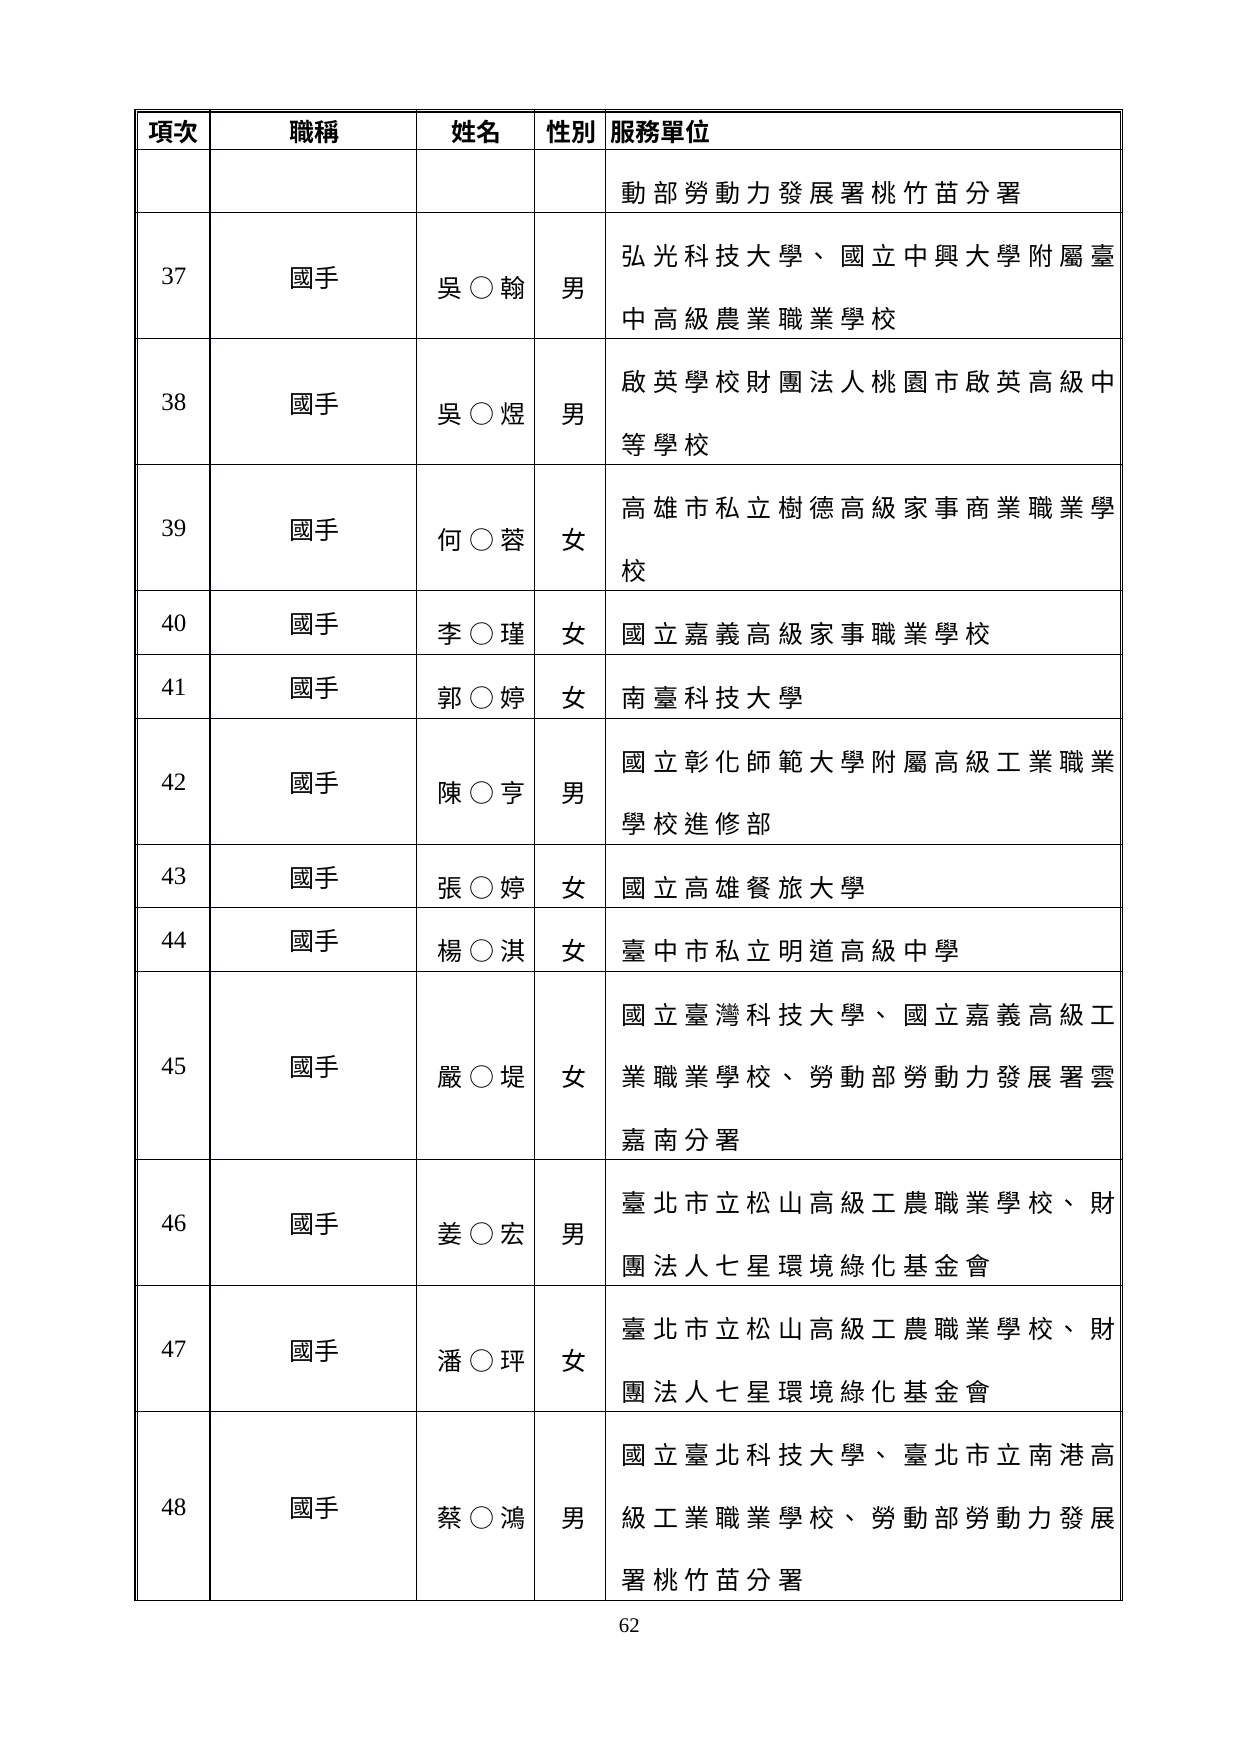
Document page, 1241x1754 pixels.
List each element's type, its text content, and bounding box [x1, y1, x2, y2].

table_cell 吳○煜 [417, 339, 534, 464]
table_cell 42 [138, 719, 209, 843]
table_cell 姜○宏 [417, 1160, 534, 1285]
table_cell 女 [535, 1286, 605, 1411]
table_cell 38 [138, 339, 209, 464]
table_cell 臺北市立松山高級工農職業學校、財團法人七星環境綠化基金會 [606, 1286, 1120, 1411]
table_cell 南臺科技大學 [606, 655, 1120, 717]
table_header 職稱 [211, 113, 416, 149]
table_cell 國手 [211, 465, 416, 590]
table_cell [535, 150, 605, 212]
table_cell 蔡○鴻 [417, 1412, 534, 1600]
table_cell 何○蓉 [417, 465, 534, 590]
table_cell [417, 150, 534, 212]
table_cell 國手 [211, 972, 416, 1159]
table_cell 高雄市私立樹德高級家事商業職業學校 [606, 465, 1120, 590]
table_cell 男 [535, 1412, 605, 1600]
table_cell 吳○翰 [417, 213, 534, 338]
table_cell 動部勞動力發展署桃竹苗分署 [606, 150, 1120, 212]
table_cell 48 [138, 1412, 209, 1600]
table_cell 47 [138, 1286, 209, 1411]
table_header 項次 [138, 113, 209, 149]
table_cell 弘光科技大學、國立中興大學附屬臺中高級農業職業學校 [606, 213, 1120, 338]
table_cell 臺中市私立明道高級中學 [606, 908, 1120, 971]
table_cell [211, 150, 416, 212]
table_cell 國立臺灣科技大學、國立嘉義高級工業職業學校、勞動部勞動力發展署雲嘉南分署 [606, 972, 1120, 1159]
table_cell 國立彰化師範大學附屬高級工業職業學校進修部 [606, 719, 1120, 843]
table_cell 男 [535, 213, 605, 338]
table_cell 張○婷 [417, 845, 534, 907]
table_cell 男 [535, 719, 605, 843]
table_cell 46 [138, 1160, 209, 1285]
table_header 姓名 [417, 113, 534, 149]
table_cell 國立高雄餐旅大學 [606, 845, 1120, 907]
table_cell 43 [138, 845, 209, 907]
table_cell 女 [535, 465, 605, 590]
table_cell 郭○婷 [417, 655, 534, 717]
table_cell 國手 [211, 591, 416, 654]
table_cell 國手 [211, 908, 416, 971]
table_cell 國手 [211, 845, 416, 907]
table_header 性別 [535, 113, 605, 149]
table_cell 39 [138, 465, 209, 590]
table_cell 嚴○堤 [417, 972, 534, 1159]
table_cell 女 [535, 845, 605, 907]
table_cell 陳○亨 [417, 719, 534, 843]
table_cell 國手 [211, 1286, 416, 1411]
table_cell 國手 [211, 655, 416, 717]
table_cell 國手 [211, 339, 416, 464]
table_cell 楊○淇 [417, 908, 534, 971]
table_cell 41 [138, 655, 209, 717]
table_cell 國立臺北科技大學、臺北市立南港高級工業職業學校、勞動部勞動力發展署桃竹苗分署 [606, 1412, 1120, 1600]
table_header 服務單位 [606, 113, 1120, 149]
table_cell 男 [535, 1160, 605, 1285]
table_cell 國手 [211, 719, 416, 843]
table_cell 臺北市立松山高級工農職業學校、財團法人七星環境綠化基金會 [606, 1160, 1120, 1285]
table_cell 國立嘉義高級家事職業學校 [606, 591, 1120, 654]
table_cell [138, 150, 209, 212]
table_cell 國手 [211, 1412, 416, 1600]
table_cell 37 [138, 213, 209, 338]
table_cell 44 [138, 908, 209, 971]
table_cell 男 [535, 339, 605, 464]
table_cell 45 [138, 972, 209, 1159]
table_cell 女 [535, 972, 605, 1159]
table_cell 女 [535, 908, 605, 971]
table_cell 女 [535, 591, 605, 654]
table_cell 潘○玶 [417, 1286, 534, 1411]
table_cell 國手 [211, 1160, 416, 1285]
table_cell 啟英學校財團法人桃園市啟英高級中等學校 [606, 339, 1120, 464]
table_cell 40 [138, 591, 209, 654]
table_cell 女 [535, 655, 605, 717]
table_cell 李○瑾 [417, 591, 534, 654]
table_cell 國手 [211, 213, 416, 338]
